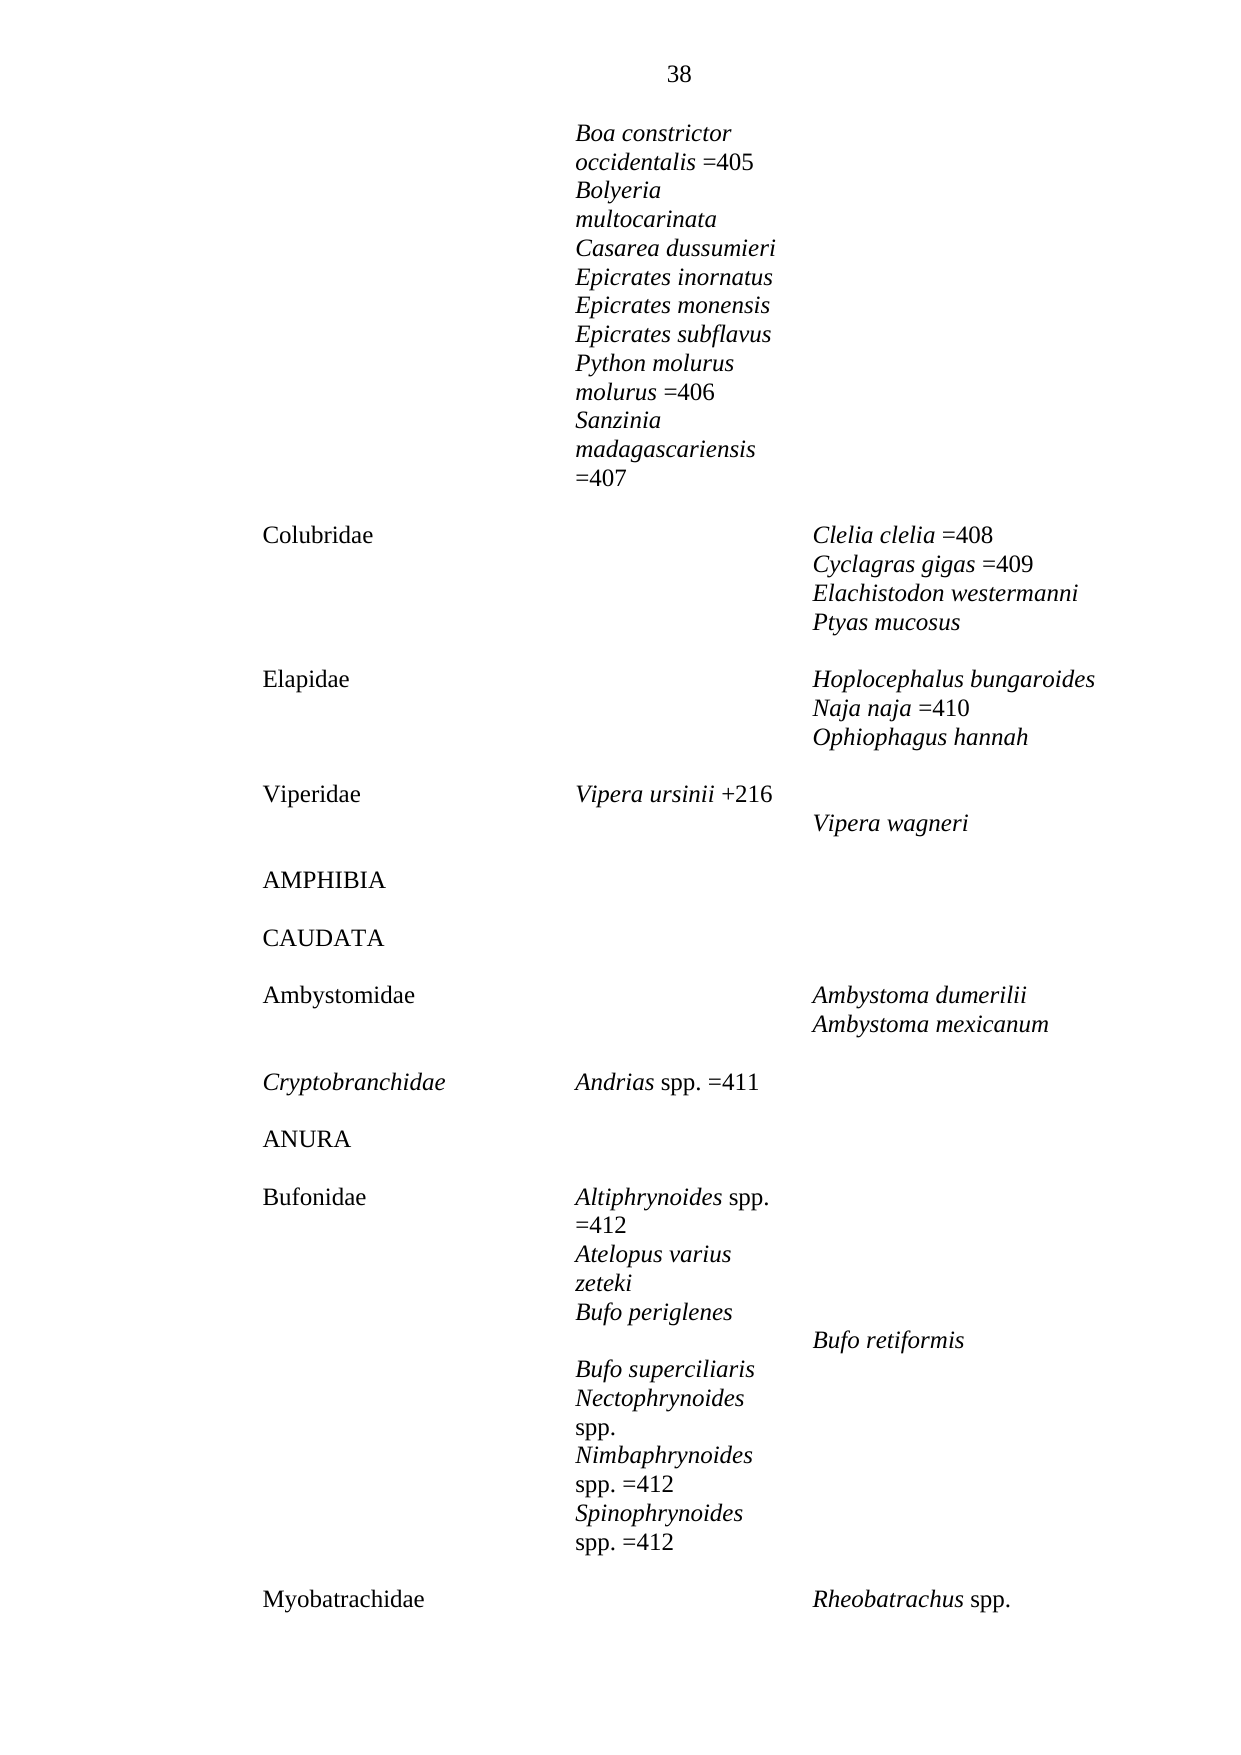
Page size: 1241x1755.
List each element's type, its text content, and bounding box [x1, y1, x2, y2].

table_cell [564, 1326, 801, 1354]
table_cell [564, 1153, 801, 1182]
table_cell Ambystoma dumerilii [801, 981, 1180, 1009]
table_cell [801, 406, 1180, 492]
table_cell [177, 607, 564, 636]
table_cell [801, 319, 1180, 348]
table_cell [564, 722, 801, 751]
table_cell Naja naja =410 [801, 693, 1180, 722]
table_cell [177, 176, 564, 233]
table_cell Spinophrynoides spp. =412 [564, 1498, 801, 1556]
table_cell [801, 1067, 1180, 1096]
table_cell Ptyas mucosus [801, 607, 1180, 636]
table_cell [177, 751, 564, 779]
table_cell [564, 578, 801, 607]
table_cell Clelia clelia =408 [801, 521, 1180, 549]
table_cell [801, 751, 1180, 779]
table_cell [801, 866, 1180, 894]
table_cell [801, 952, 1180, 981]
table_cell [177, 1354, 564, 1383]
table_cell [564, 894, 801, 923]
table_cell Colubridae [177, 521, 564, 549]
table_cell Altiphrynoides spp. =412 [564, 1182, 801, 1239]
table_cell Cryptobranchidae [177, 1067, 564, 1096]
table_cell Viperidae [177, 779, 564, 808]
table_cell Bufo retiformis [801, 1326, 1180, 1354]
table_cell [177, 348, 564, 406]
table_cell [564, 492, 801, 521]
table_cell [177, 1096, 564, 1124]
table_cell [564, 664, 801, 693]
table_cell [177, 578, 564, 607]
table_cell [177, 262, 564, 291]
table_cell [177, 1441, 564, 1498]
table_cell CAUDATA [177, 923, 564, 952]
table_cell [801, 118, 1180, 176]
table_cell [564, 1096, 801, 1124]
table_cell [564, 751, 801, 779]
table_cell [564, 808, 801, 837]
table_cell [177, 1297, 564, 1326]
table_cell [177, 291, 564, 319]
table_cell Epicrates monensis [564, 291, 801, 319]
table_cell [177, 636, 564, 664]
table_cell Vipera wagneri [801, 808, 1180, 837]
table_cell Rheobatrachus spp. [801, 1584, 1180, 1613]
table_cell Bolyeria multocarinata [564, 176, 801, 233]
table_cell AMPHIBIA [177, 866, 564, 894]
table_cell Vipera ursinii +216 [564, 779, 801, 808]
table_cell Bufo periglenes [564, 1297, 801, 1326]
table_cell [801, 1556, 1180, 1584]
table_cell [564, 1038, 801, 1067]
table_cell Bufo superciliaris [564, 1354, 801, 1383]
table_cell [801, 1354, 1180, 1383]
table_cell Nectophrynoides spp. [564, 1383, 801, 1441]
table_cell [177, 1239, 564, 1297]
table_cell [177, 894, 564, 923]
table_cell Bufonidae [177, 1182, 564, 1239]
table_cell [177, 319, 564, 348]
table_cell [801, 262, 1180, 291]
table_cell Elachistodon westermanni [801, 578, 1180, 607]
table_cell [177, 233, 564, 262]
table_cell [177, 1153, 564, 1182]
table_cell Andrias spp. =411 [564, 1067, 801, 1096]
table_cell [564, 981, 801, 1009]
table_cell Cyclagras gigas =409 [801, 549, 1180, 578]
table_cell [801, 923, 1180, 952]
table_cell [801, 348, 1180, 406]
table_cell [801, 837, 1180, 866]
table_cell [801, 492, 1180, 521]
table_cell [177, 1326, 564, 1354]
table_cell [177, 693, 564, 722]
table_cell [801, 1297, 1180, 1326]
table_cell [177, 1498, 564, 1556]
table_cell [801, 636, 1180, 664]
table_cell [564, 1124, 801, 1153]
table_cell [564, 866, 801, 894]
table_cell [564, 923, 801, 952]
table_cell Boa constrictor occidentalis =405 [564, 118, 801, 176]
table_cell [801, 291, 1180, 319]
table_cell [564, 952, 801, 981]
table_cell Atelopus varius zeteki [564, 1239, 801, 1297]
table_cell Sanzinia madagascariensis =407 [564, 406, 801, 492]
table_cell [801, 1153, 1180, 1182]
table_cell [564, 837, 801, 866]
table_cell [801, 1182, 1180, 1239]
table_cell Elapidae [177, 664, 564, 693]
table_cell [177, 118, 564, 176]
table_cell [801, 779, 1180, 808]
table_cell Ambystomidae [177, 981, 564, 1009]
table_cell [177, 808, 564, 837]
table_cell Ambystoma mexicanum [801, 1009, 1180, 1038]
table_cell [801, 1383, 1180, 1441]
table_cell [177, 1383, 564, 1441]
table_cell ANURA [177, 1124, 564, 1153]
table_cell Hoplocephalus bungaroides [801, 664, 1180, 693]
table_cell [801, 176, 1180, 233]
table_cell [564, 636, 801, 664]
table_cell [801, 1498, 1180, 1556]
table_cell [564, 607, 801, 636]
table_cell [564, 521, 801, 549]
table_cell Nimbaphrynoides spp. =412 [564, 1441, 801, 1498]
table_cell [564, 549, 801, 578]
table_cell [177, 952, 564, 981]
table_cell [177, 406, 564, 492]
table_cell [801, 1239, 1180, 1297]
table_cell [177, 1038, 564, 1067]
table_cell [177, 492, 564, 521]
table_cell Epicrates subflavus [564, 319, 801, 348]
table_cell [801, 1441, 1180, 1498]
table_cell [801, 1124, 1180, 1153]
table_cell [564, 693, 801, 722]
table_cell [177, 1556, 564, 1584]
table_cell [177, 837, 564, 866]
table_cell [564, 1584, 801, 1613]
table_cell [564, 1009, 801, 1038]
table_cell Epicrates inornatus [564, 262, 801, 291]
table_cell Casarea dussumieri [564, 233, 801, 262]
table_cell [801, 1096, 1180, 1124]
table_cell [801, 233, 1180, 262]
table_cell [564, 1556, 801, 1584]
table_cell Ophiophagus hannah [801, 722, 1180, 751]
table_cell [177, 1009, 564, 1038]
table_cell Myobatrachidae [177, 1584, 564, 1613]
table_cell [177, 549, 564, 578]
table_cell [801, 894, 1180, 923]
table_cell [801, 1038, 1180, 1067]
table_cell Python molurus molurus =406 [564, 348, 801, 406]
table_cell [177, 722, 564, 751]
